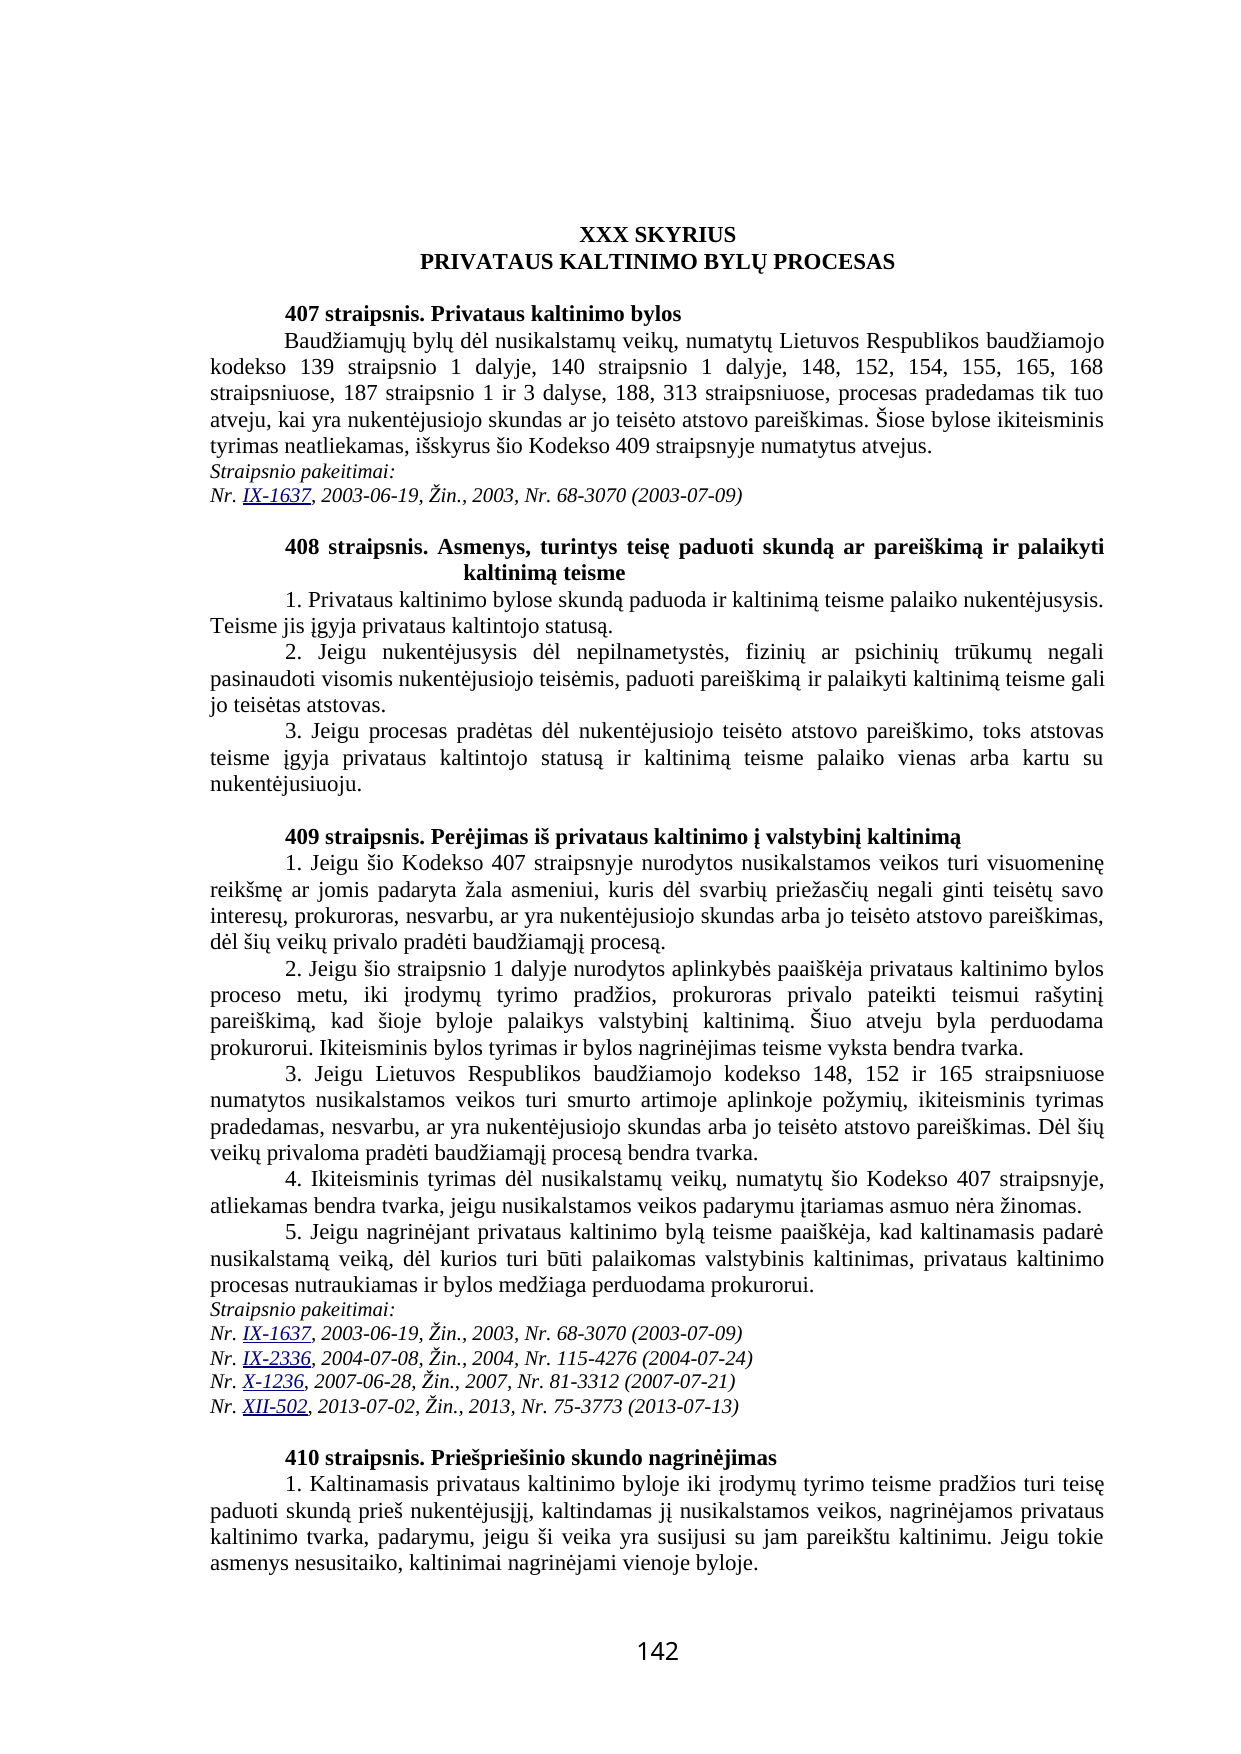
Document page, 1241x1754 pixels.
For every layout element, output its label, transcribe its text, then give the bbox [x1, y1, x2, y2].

subtitle privataus kaltinimo bylų Procesas [210, 248, 1106, 274]
subtitle XXX skyrius [210, 221, 1106, 248]
text 3. Jeigu Lietuvos Respublikos baudžiamojo kodekso 148, 152 ir 165 straipsniuose numatytos nusikalstamos veikos turi smurto artimoje aplinkoje požymių, ikiteisminis tyrimas pradedamas, nesvarbu, ar yra nukentėjusiojo skundas arba jo teisėto atstovo pareiškimas. Dėl šių veikų privaloma pradėti baudžiamąjį procesą bendra tvarka. [210, 1060, 1106, 1166]
text 4. Ikiteisminis tyrimas dėl nusikalstamų veikų, numatytų šio Kodekso 407 straipsnyje, atliekamas bendra tvarka, jeigu nusikalstamos veikos padarymu įtariamas asmuo nėra žinomas. [210, 1166, 1106, 1218]
text 5. Jeigu nagrinėjant privataus kaltinimo bylą teisme paaiškėja, kad kaltinamasis padarė nusikalstamą veiką, dėl kurios turi būti palaikomas valstybinis kaltinimas, privataus kaltinimo procesas nutraukiamas ir bylos medžiaga perduodama prokurorui. [210, 1218, 1106, 1297]
text 2. Jeigu šio straipsnio 1 dalyje nurodytos aplinkybės paaiškėja privataus kaltinimo bylos proceso metu, iki įrodymų tyrimo pradžios, prokuroras privalo pateikti teismui rašytinį pareiškimą, kad šioje byloje palaikys valstybinį kaltinimą. Šiuo atveju byla perduodama prokurorui. Ikiteisminis bylos tyrimas ir bylos nagrinėjimas teisme vyksta bendra tvarka. [210, 955, 1106, 1060]
text 2. Jeigu nukentėjusysis dėl nepilnametystės, fizinių ar psichinių trūkumų negali pasinaudoti visomis nukentėjusiojo teisėmis, paduoti pareiškimą ir palaikyti kaltinimą teisme gali jo teisėtas atstovas. [210, 638, 1106, 717]
text 409 straipsnis. Perėjimas iš privataus kaltinimo į valstybinį kaltinimą [210, 823, 1106, 849]
text Nr. X-1236, 2007-06-28, Žin., 2007, Nr. 81-3312 (2007-07-21) [210, 1369, 1106, 1393]
text 1. Jeigu šio Kodekso 407 straipsnyje nurodytos nusikalstamos veikos turi visuomeninę reikšmę ar jomis padaryta žala asmeniui, kuris dėl svarbių priežasčių negali ginti teisėtų savo interesų, prokuroras, nesvarbu, ar yra nukentėjusiojo skundas arba jo teisėto atstovo pareiškimas, dėl šių veikų privalo pradėti baudžiamąjį procesą. [210, 849, 1106, 955]
text 1. Privataus kaltinimo bylose skundą paduoda ir kaltinimą teisme palaiko nukentėjusysis. Teisme jis įgyja privataus kaltintojo statusą. [210, 586, 1106, 638]
text 3. Jeigu procesas pradėtas dėl nukentėjusiojo teisėto atstovo pareiškimo, toks atstovas teisme įgyja privataus kaltintojo statusą ir kaltinimą teisme palaiko vienas arba kartu su nukentėjusiuoju. [210, 717, 1106, 797]
text Nr. IX-1637, 2003-06-19, Žin., 2003, Nr. 68-3070 (2003-07-09) [210, 483, 1106, 507]
text Straipsnio pakeitimai: [210, 458, 1106, 483]
text 1. Kaltinamasis privataus kaltinimo byloje iki įrodymų tyrimo teisme pradžios turi teisę paduoti skundą prieš nukentėjusįjį, kaltindamas jį nusikalstamos veikos, nagrinėjamos privataus kaltinimo tvarka, padarymu, jeigu ši veika yra susijusi su jam pareikštu kaltinimu. Jeigu tokie asmenys nesusitaiko, kaltinimai nagrinėjami vienoje byloje. [210, 1470, 1106, 1576]
text Nr. IX-1637, 2003-06-19, Žin., 2003, Nr. 68-3070 (2003-07-09) [210, 1321, 1106, 1345]
text Nr. XII-502, 2013-07-02, Žin., 2013, Nr. 75-3773 (2013-07-13) [210, 1393, 1106, 1418]
text 407 straipsnis. Privataus kaltinimo bylos [210, 300, 1106, 327]
text Nr. IX-2336, 2004-07-08, Žin., 2004, Nr. 115-4276 (2004-07-24) [210, 1345, 1106, 1369]
text Straipsnio pakeitimai: [210, 1297, 1106, 1321]
text Baudžiamųjų bylų dėl nusikalstamų veikų, numatytų Lietuvos Respublikos baudžiamojo kodekso 139 straipsnio 1 dalyje, 140 straipsnio 1 dalyje, 148, 152, 154, 155, 165, 168 straipsniuose, 187 straipsnio 1 ir 3 dalyse, 188, 313 straipsniuose, procesas pradedamas tik tuo atveju, kai yra nukentėjusiojo skundas ar jo teisėto atstovo pareiškimas. Šiose bylose ikiteisminis tyrimas neatliekamas, išskyrus šio Kodekso 409 straipsnyje numatytus atvejus. [210, 327, 1106, 458]
text 408 straipsnis. Asmenys, turintys teisę paduoti skundą ar pareiškimą ir palaikyti kaltinimą teisme [285, 533, 1106, 586]
text 410 straipsnis. Priešpriešinio skundo nagrinėjimas [210, 1444, 1106, 1470]
